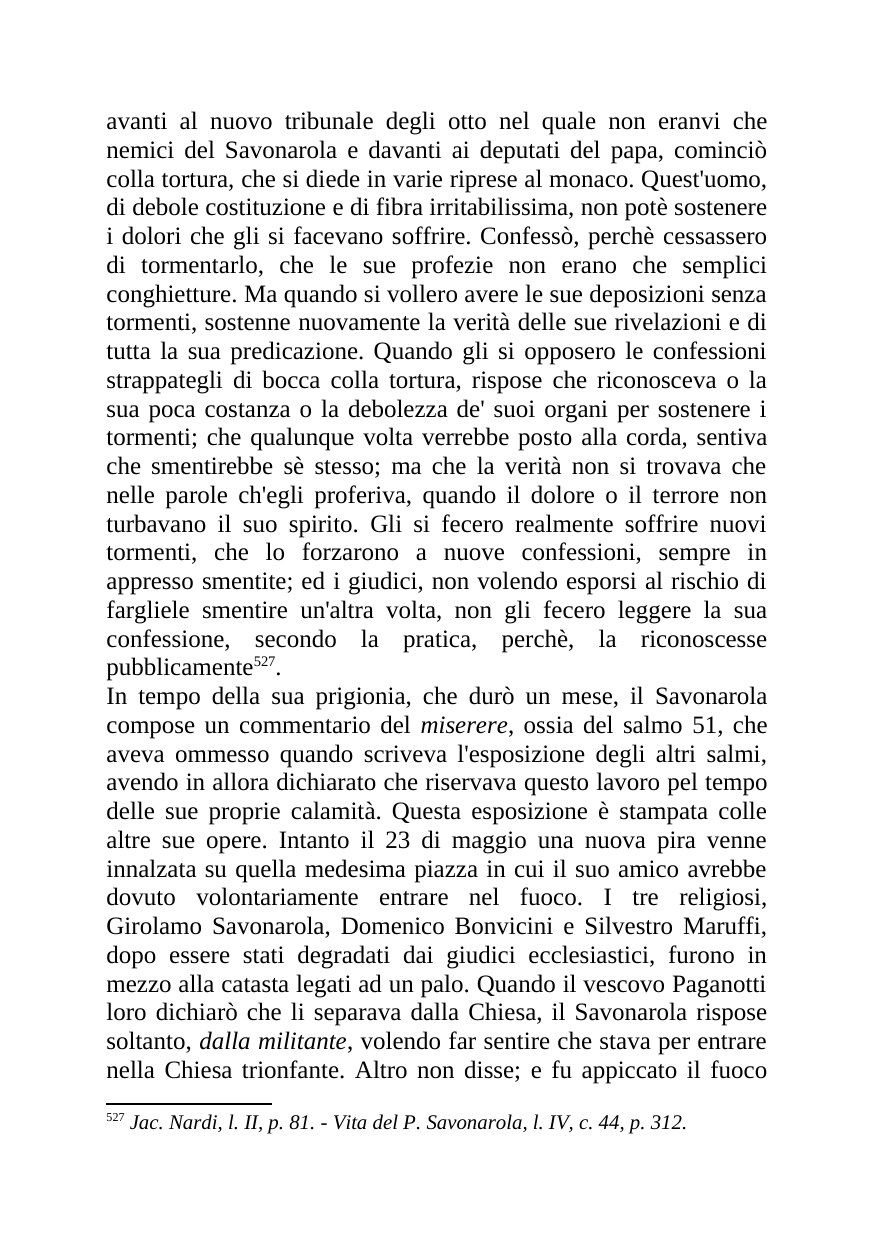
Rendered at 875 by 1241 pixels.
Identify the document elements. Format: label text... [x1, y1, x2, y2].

text Jac. Nardi, l. II, p. 81. - Vita del P. Savonarola, l. IV, c. 44, p. 312. [106, 1110, 768, 1134]
text avanti al nuovo tribunale degli otto nel quale non eranvi che nemici del Savonarola e davanti ai deputati del papa, cominciò colla tortura, che si diede in varie riprese al monaco. Quest'uomo, di debole costituzione e di fibra irritabilissima, non potè sostenere i dolori che gli si facevano soffrire. Confessò, perchè cessassero di tormentarlo, che le sue profezie non erano che semplici conghietture. Ma quando si vollero avere le sue deposizioni senza tormenti, sostenne nuovamente la verità delle sue rivelazioni e di tutta la sua predicazione. Quando gli si opposero le confessioni strappategli di bocca colla tortura, rispose che riconosceva o la sua poca costanza o la debolezza de' suoi organi per sostenere i tormenti; che qualunque volta verrebbe posto alla corda, sentiva che smentirebbe sè stesso; ma che la verità non si trovava che nelle parole ch'egli proferiva, quando il dolore o il terrore non turbavano il suo spirito. Gli si fecero realmente soffrire nuovi tormenti, che lo forzarono a nuove confessioni, sempre in appresso smentite; ed i giudici, non volendo esporsi al rischio di fargliele smentire un'altra volta, non gli fecero leggere la sua confessione, secondo la pratica, perchè, la riconoscesse pubblicamente. [106, 106, 768, 681]
text In tempo della sua prigionia, che durò un mese, il Savonarola compose un commentario del miserere, ossia del salmo 51, che aveva ommesso quando scriveva l'esposizione degli altri salmi, avendo in allora dichiarato che riservava questo lavoro pel tempo delle sue proprie calamità. Questa esposizione è stampata colle altre sue opere. Intanto il 23 di maggio una nuova pira venne innalzata su quella medesima piazza in cui il suo amico avrebbe dovuto volontariamente entrare nel fuoco. I tre religiosi, Girolamo Savonarola, Domenico Bonvicini e Silvestro Maruffi, dopo essere stati degradati dai giudici ecclesiastici, furono in mezzo alla catasta legati ad un palo. Quando il vescovo Paganotti loro dichiarò che li separava dalla Chiesa, il Savonarola rispose soltanto, dalla militante, volendo far sentire che stava per entrare nella Chiesa trionfante. Altro non disse; e fu appiccato il fuoco [106, 681, 768, 1084]
